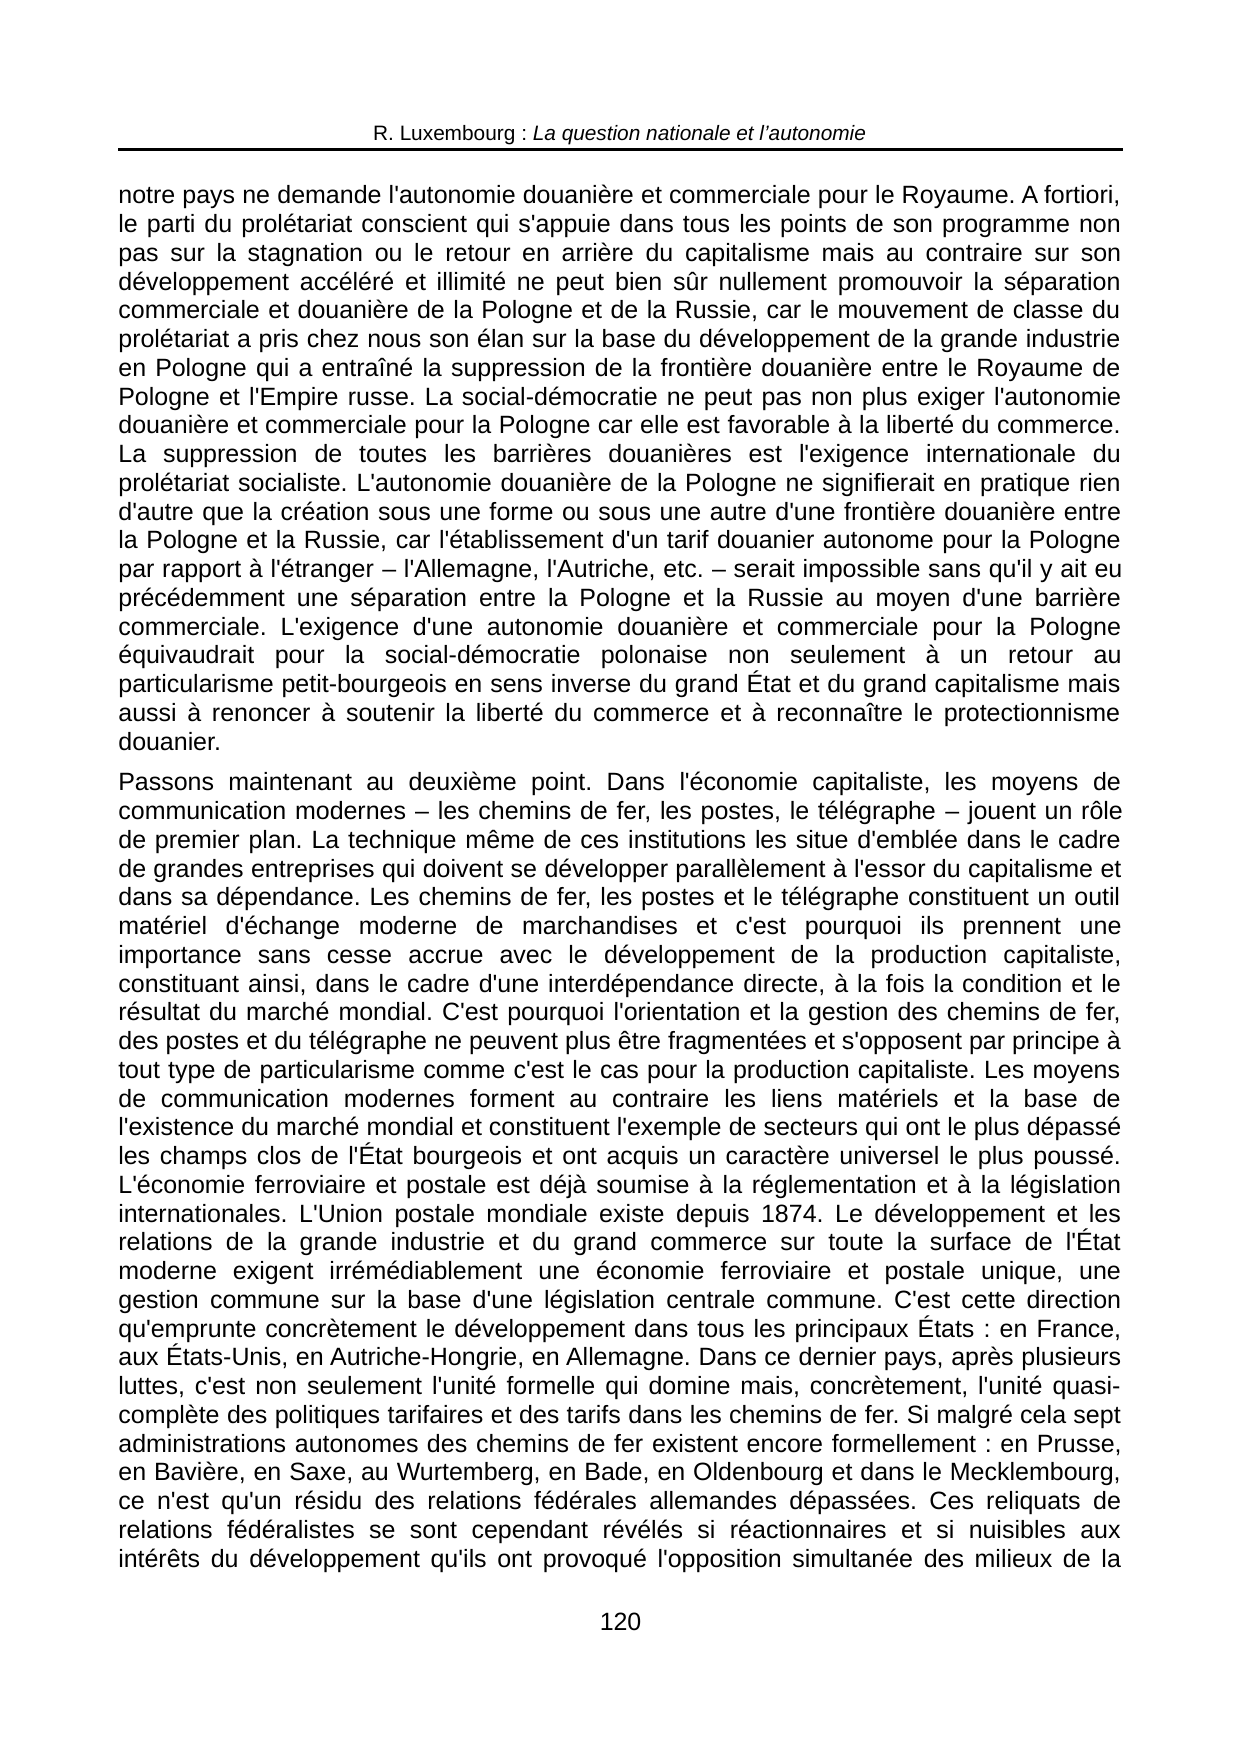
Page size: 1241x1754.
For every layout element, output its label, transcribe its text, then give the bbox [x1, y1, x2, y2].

text notre pays ne demande l'autonomie douanière et commerciale pour le Royaume. A fortiori, le parti du prolétariat conscient qui s'appuie dans tous les points de son programme non pas sur la stagnation ou le retour en arrière du capitalisme mais au contraire sur son développement accéléré et illimité ne peut bien sûr nullement promouvoir la séparation commerciale et douanière de la Pologne et de la Russie, car le mouvement de classe du prolétariat a pris chez nous son élan sur la base du développement de la grande industrie en Pologne qui a entraîné la suppression de la frontière douanière entre le Royaume de Pologne et l'Empire russe. La social-démocratie ne peut pas non plus exiger l'autonomie douanière et commerciale pour la Pologne car elle est favorable à la liberté du commerce. La suppression de toutes les barrières douanières est l'exigence internationale du prolétariat socialiste. L'autonomie douanière de la Pologne ne signifierait en pratique rien d'autre que la création sous une forme ou sous une autre d'une frontière douanière entre la Pologne et la Russie, car l'établissement d'un tarif douanier autonome pour la Pologne par rapport à l'étranger – l'Allemagne, l'Autriche, etc. – serait impossible sans qu'il y ait eu précédemment une séparation entre la Pologne et la Russie au moyen d'une barrière commerciale. L'exigence d'une autonomie douanière et commerciale pour la Pologne équivaudrait pour la social-démocratie polonaise non seulement à un retour au particularisme petit-bourgeois en sens inverse du grand État et du grand capitalisme mais aussi à renoncer à soutenir la liberté du commerce et à reconnaître le protectionnisme douanier. [118, 181, 1123, 756]
text Passons maintenant au deuxième point. Dans l'économie capitaliste, les moyens de communication modernes – les chemins de fer, les postes, le télégraphe – jouent un rôle de premier plan. La technique même de ces institutions les situe d'emblée dans le cadre de grandes entreprises qui doivent se développer parallèlement à l'essor du capitalisme et dans sa dépendance. Les chemins de fer, les postes et le télégraphe constituent un outil matériel d'échange moderne de marchandises et c'est pourquoi ils prennent une importance sans cesse accrue avec le développement de la production capitaliste, constituant ainsi, dans le cadre d'une interdépendance directe, à la fois la condition et le résultat du marché mondial. C'est pourquoi l'orientation et la gestion des chemins de fer, des postes et du télégraphe ne peuvent plus être fragmentées et s'opposent par principe à tout type de particularisme comme c'est le cas pour la production capitaliste. Les moyens de communication modernes forment au contraire les liens matériels et la base de l'existence du marché mondial et constituent l'exemple de secteurs qui ont le plus dépassé les champs clos de l'État bourgeois et ont acquis un caractère universel le plus poussé. L'économie ferroviaire et postale est déjà soumise à la réglementation et à la législation internationales. L'Union postale mondiale existe depuis 1874. Le développement et les relations de la grande industrie et du grand commerce sur toute la surface de l'État moderne exigent irrémédiablement une économie ferroviaire et postale unique, une gestion commune sur la base d'une législation centrale commune. C'est cette direction qu'emprunte concrètement le développement dans tous les principaux États : en France, aux États-Unis, en Autriche-Hongrie, en Allemagne. Dans ce dernier pays, après plusieurs luttes, c'est non seulement l'unité formelle qui domine mais, concrètement, l'unité quasi-complète des politiques tarifaires et des tarifs dans les chemins de fer. Si malgré cela sept administrations autonomes des chemins de fer existent encore formellement : en Prusse, en Bavière, en Saxe, au Wurtemberg, en Bade, en Oldenbourg et dans le Mecklembourg, ce n'est qu'un résidu des relations fédérales allemandes dépassées. Ces reliquats de relations fédéralistes se sont cependant révélés si réactionnaires et si nuisibles aux intérêts du développement qu'ils ont provoqué l'opposition simultanée des milieux de la [118, 767, 1123, 1572]
